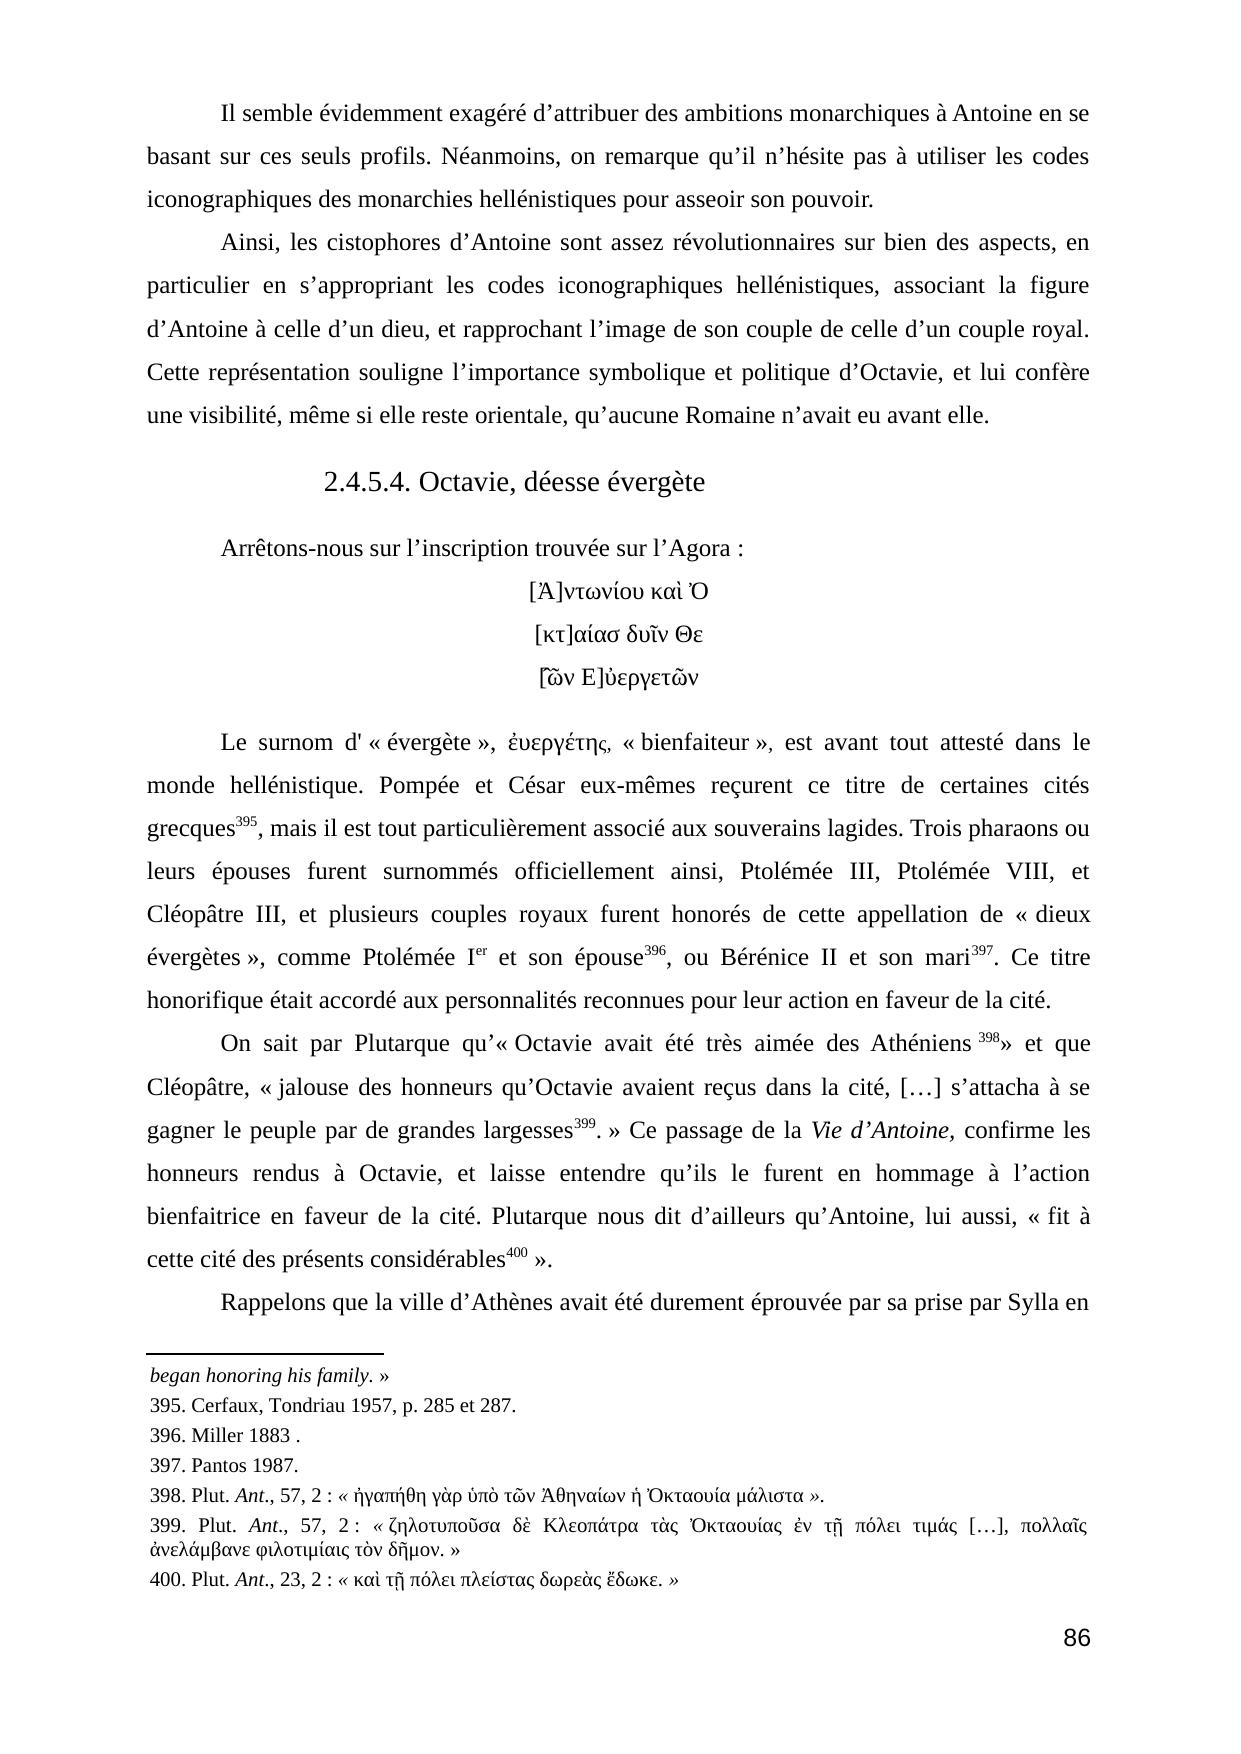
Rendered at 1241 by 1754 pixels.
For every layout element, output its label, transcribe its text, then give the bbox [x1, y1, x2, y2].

text Rappelons que la ville d’Athènes avait été durement éprouvée par sa prise par Sylla en [147, 1287, 1091, 1316]
text Il semble évidemment exagéré d’attribuer des ambitions monarchiques à Antoine en se basant sur ces seuls profils. Néanmoins, on remarque qu’il n’hésite pas à utiliser les codes iconographiques des monarchies hellénistiques pour asseoir son pouvoir. [147, 98, 1091, 213]
text . Miller 1883 . [147, 1420, 1091, 1450]
text . Plut. Ant., 57, 2 : « ἠγαπήθη γὰρ ὑπὸ τῶν Ἀθηναίων ἡ Ὀκταουία μάλιστα ». [147, 1480, 1091, 1509]
text began honoring his family. » [147, 1360, 1091, 1390]
text Arrêtons-nous sur l’inscription trouvée sur l’Agora : [147, 533, 1091, 561]
text . Cerfaux, Tondriau 1957, p. 285 et 287. [147, 1390, 1091, 1420]
text . Plut. Ant., 57, 2 : « ζηλοτυποῦσα δὲ Κλεοπάτρα τὰς Ὀκταουίας ἐν τῇ πόλει τιμάς […], πολλαῖς ἀνελάμβανε φιλοτιμίαις τὸν δῆμον. » [147, 1509, 1091, 1564]
text . Plut. Ant., 23, 2 : « καὶ τῇ πόλει πλείστας δωρεὰς ἔδωκε. » [147, 1564, 1091, 1593]
text . Pantos 1987. [147, 1450, 1091, 1480]
text [κτ]αίασ δυῖν Θε [147, 619, 1091, 648]
subtitle 2.4.5.4. Octavie, déesse évergète [324, 464, 1091, 498]
text Le surnom d' « évergète », ἐυεργέτης, « bienfaiteur », est avant tout attesté dans le monde hellénistique. Pompée et César eux-mêmes reçurent ce titre de certaines cités grecques, mais il est tout particulièrement associé aux souverains lagides. Trois pharaons ou leurs épouses furent surnommés officiellement ainsi, Ptolémée III, Ptolémée VIII, et Cléopâtre III, et plusieurs couples royaux furent honorés de cette appellation de « dieux évergètes », comme Ptolémée Ier et son épouse, ou Bérénice II et son mari. Ce titre honorifique était accordé aux personnalités reconnues pour leur action en faveur de la cité. [147, 727, 1091, 1014]
text [Ἀ]ντωνίου καὶ Ὀ [147, 576, 1091, 604]
text On sait par Plutarque qu’« Octavie avait été très aimée des Athéniens » et que Cléopâtre, « jalouse des honneurs qu’Octavie avaient reçus dans la cité, […] s’attacha à se gagner le peuple par de grandes largesses. » Ce passage de la Vie d’Antoine, confirme les honneurs rendus à Octavie, et laisse entendre qu’ils le furent en hommage à l’action bienfaitrice en faveur de la cité. Plutarque nous dit d’ailleurs qu’Antoine, lui aussi, « fit à cette cité des présents considérables ». [147, 1028, 1091, 1273]
text Ainsi, les cistophores d’Antoine sont assez révolutionnaires sur bien des aspects, en particulier en s’appropriant les codes iconographiques hellénistiques, associant la figure d’Antoine à celle d’un dieu, et rapprochant l’image de son couple de celle d’un couple royal. Cette représentation souligne l’importance symbolique et politique d’Octavie, et lui confère une visibilité, même si elle reste orientale, qu’aucune Romaine n’avait eu avant elle. [147, 227, 1091, 429]
text [̂ῶν Ε]ὐεργετῶν [147, 662, 1091, 691]
